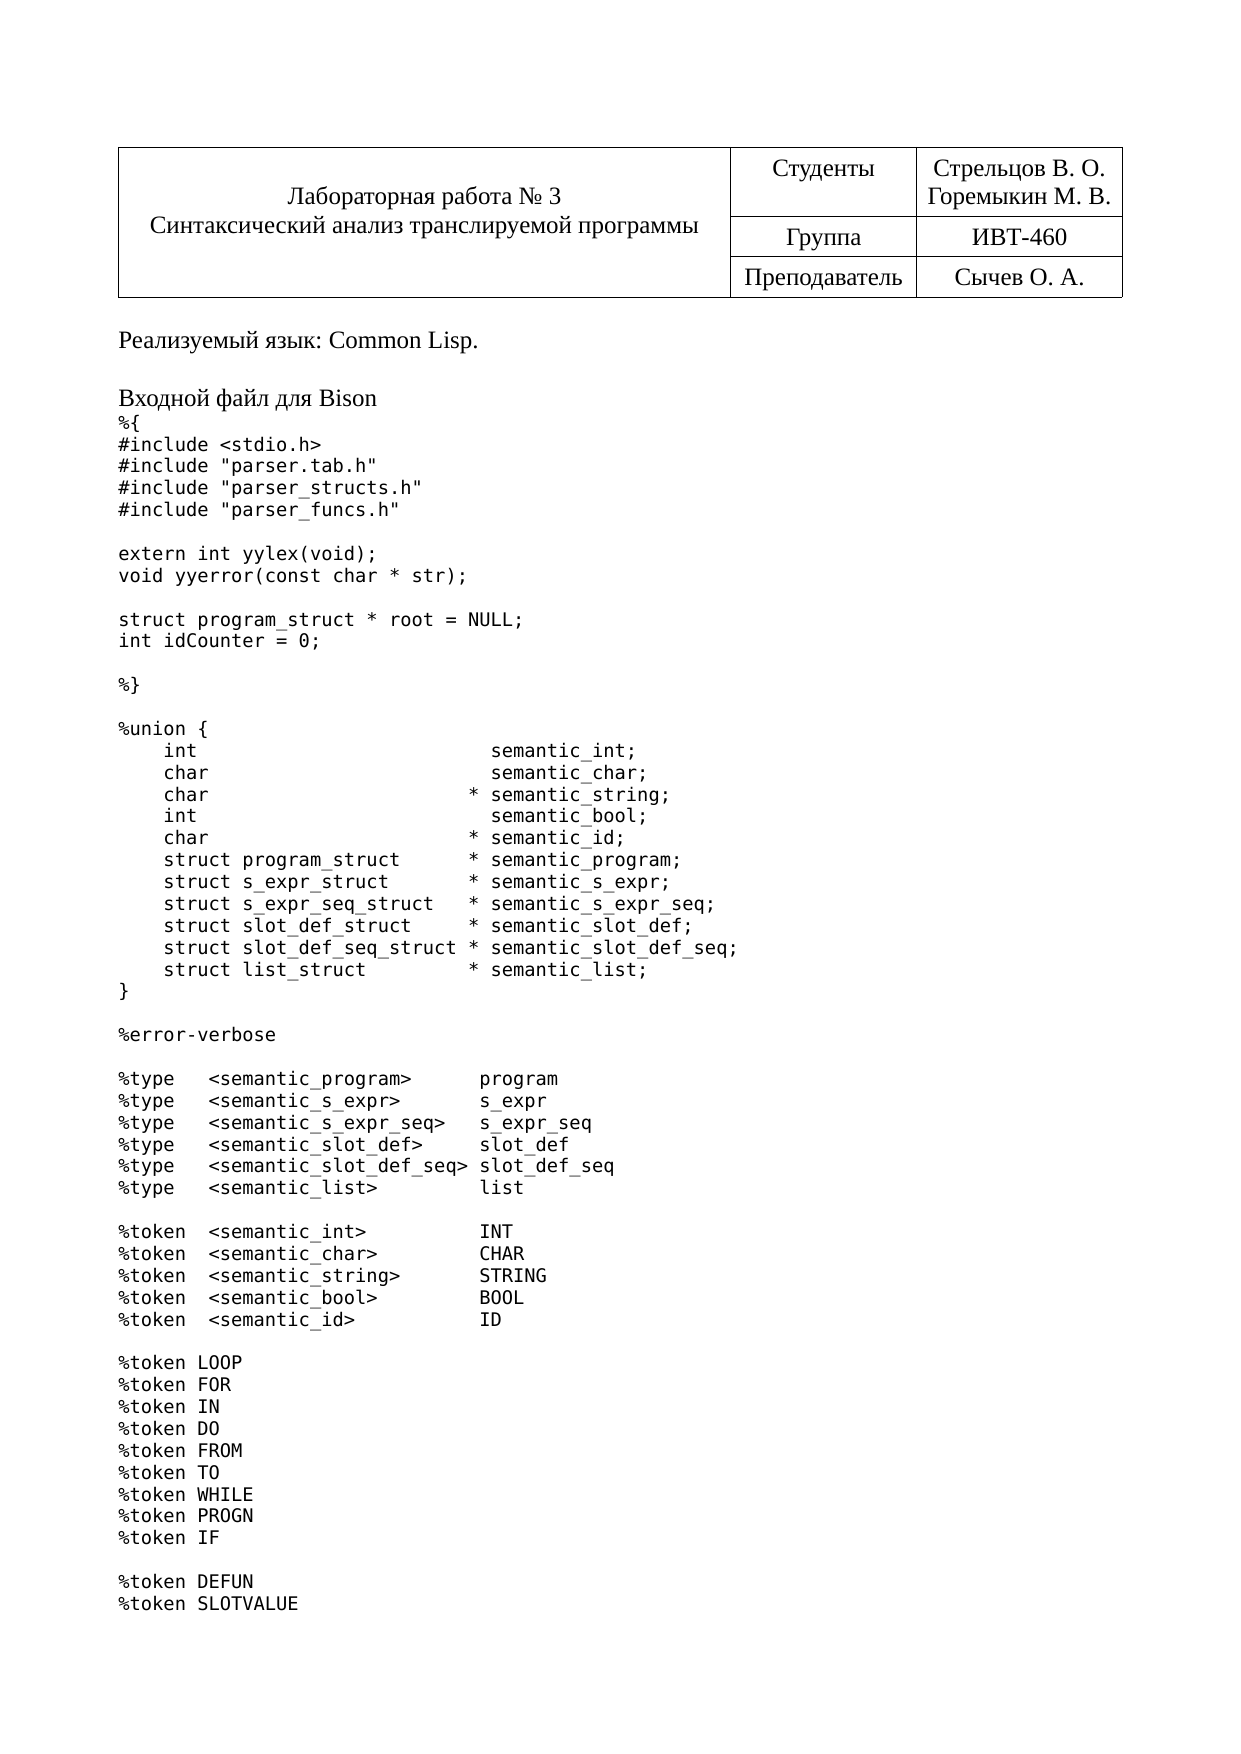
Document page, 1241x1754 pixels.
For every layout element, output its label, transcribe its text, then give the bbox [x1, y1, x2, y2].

text %token IF [118, 1527, 1122, 1549]
text %token PROGN [118, 1505, 1122, 1527]
text #include "parser.tab.h" [118, 455, 1122, 477]
text %error-verbose [118, 1024, 1122, 1046]
text int idCounter = 0; [118, 630, 1122, 652]
text %token <semantic_bool> BOOL [118, 1287, 1122, 1308]
text %type <semantic_slot_def> slot_def [118, 1133, 1122, 1155]
text #include "parser_structs.h" [118, 477, 1122, 499]
text struct program_struct * semantic_program; [118, 849, 1122, 871]
text %token IN [118, 1396, 1122, 1418]
text struct program_struct * root = NULL; [118, 608, 1122, 630]
text void yyerror(const char * str); [118, 565, 1122, 587]
text char semantic_char; [118, 762, 1122, 783]
text %{ [118, 412, 1122, 433]
text %type <semantic_s_expr> s_expr [118, 1090, 1122, 1112]
text %token <semantic_string> STRING [118, 1265, 1122, 1287]
text %union { [118, 718, 1122, 740]
text %token <semantic_int> INT [118, 1221, 1122, 1243]
text %} [118, 674, 1122, 696]
text %type <semantic_slot_def_seq> slot_def_seq [118, 1155, 1122, 1177]
text %type <semantic_program> program [118, 1068, 1122, 1090]
text %token <semantic_char> CHAR [118, 1243, 1122, 1265]
table_cell Группа [731, 217, 916, 256]
text %type <semantic_list> list [118, 1177, 1122, 1199]
text } [118, 980, 1122, 1002]
text %token WHILE [118, 1483, 1122, 1505]
text int semantic_bool; [118, 805, 1122, 827]
text %token DEFUN [118, 1571, 1122, 1593]
text %token <semantic_id> ID [118, 1308, 1122, 1330]
text struct list_struct * semantic_list; [118, 958, 1122, 980]
text struct slot_def_struct * semantic_slot_def; [118, 915, 1122, 937]
text %token SLOTVALUE [118, 1593, 1122, 1615]
text %token DO [118, 1418, 1122, 1440]
text Входной файл для Bison [118, 383, 1122, 412]
text %token TO [118, 1462, 1122, 1483]
text struct s_expr_seq_struct * semantic_s_expr_seq; [118, 893, 1122, 915]
table_header Студенты [731, 148, 916, 216]
table_cell ИВТ-460 [917, 217, 1122, 256]
text Реализуемый язык: Common Lisp. [118, 325, 1122, 354]
text int semantic_int; [118, 740, 1122, 762]
table_cell Преподаватель [731, 257, 916, 297]
text extern int yylex(void); [118, 543, 1122, 565]
text %token FOR [118, 1374, 1122, 1396]
table_cell Сычев О. А. [917, 257, 1122, 297]
text %token FROM [118, 1440, 1122, 1462]
text #include "parser_funcs.h" [118, 499, 1122, 521]
text struct slot_def_seq_struct * semantic_slot_def_seq; [118, 937, 1122, 958]
text #include <stdio.h> [118, 433, 1122, 455]
text char * semantic_string; [118, 783, 1122, 805]
text struct s_expr_struct * semantic_s_expr; [118, 871, 1122, 893]
table_header Лабораторная работа № 3 Синтаксический анализ транслируемой программы [119, 148, 730, 297]
text %type <semantic_s_expr_seq> s_expr_seq [118, 1112, 1122, 1133]
text char * semantic_id; [118, 827, 1122, 849]
table_header Стрельцов В. О. Горемыкин М. В. [917, 148, 1122, 216]
text %token LOOP [118, 1352, 1122, 1374]
